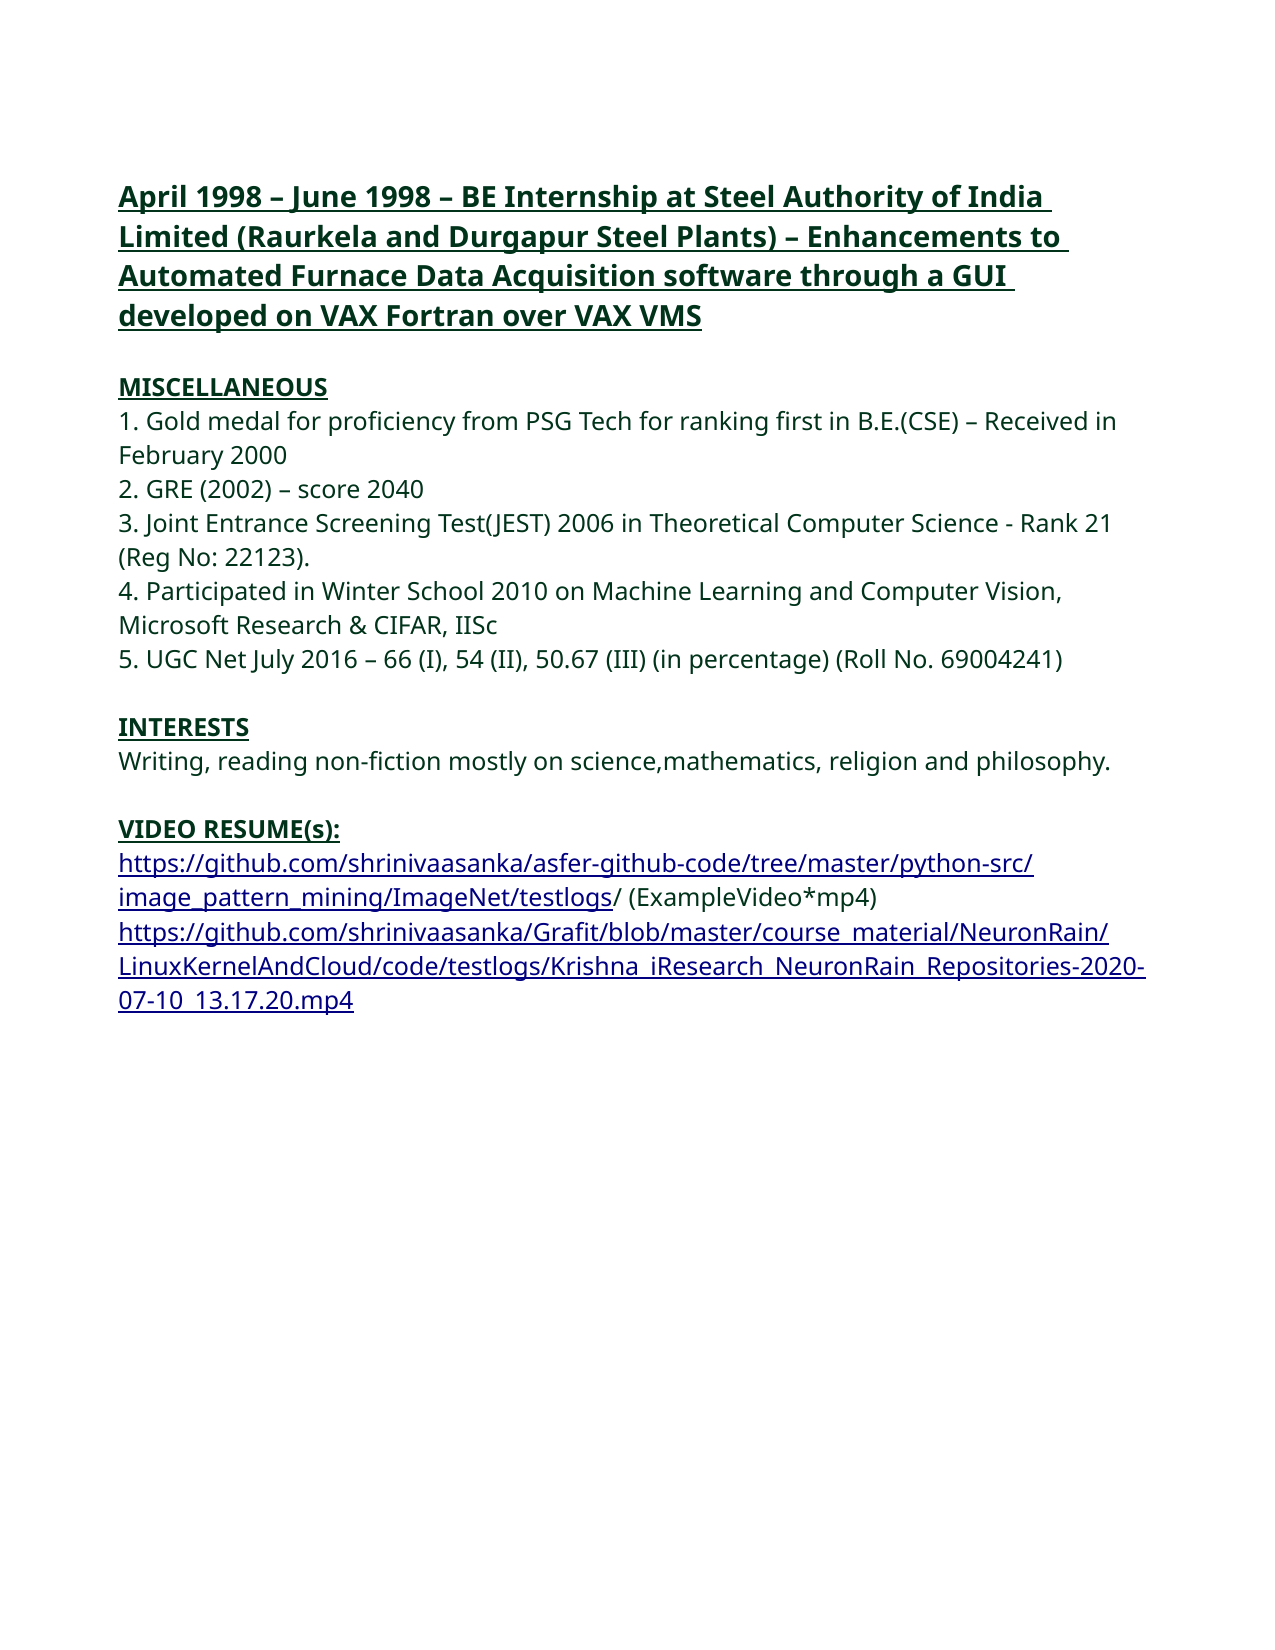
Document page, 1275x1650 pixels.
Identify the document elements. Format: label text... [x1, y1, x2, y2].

text 2. GRE (2002) – score 2040 [118, 471, 1157, 505]
text MISCELLANEOUS [118, 369, 1157, 403]
text https://github.com/shrinivaasanka/asfer-github-code/tree/master/python-src/image_pattern_mining/ImageNet/testlogs/ (ExampleVideo*mp4) [118, 846, 1157, 914]
text 1. Gold medal for proficiency from PSG Tech for ranking first in B.E.(CSE) – Received in February 2000 [118, 403, 1157, 471]
text INTERESTS [118, 710, 1157, 744]
text 3. Joint Entrance Screening Test(JEST) 2006 in Theoretical Computer Science - Rank 21 (Reg No: 22123). [118, 505, 1157, 573]
text Writing, reading non-fiction mostly on science,mathematics, religion and philosophy. [118, 744, 1157, 778]
text https://github.com/shrinivaasanka/Grafit/blob/master/course_material/NeuronRain/LinuxKernelAndCloud/code/testlogs/Krishna_iResearch_NeuronRain_Repositories-2020-07-10_13.17.20.mp4 [118, 914, 1157, 1016]
text VIDEO RESUME(s): [118, 812, 1157, 846]
text 5. UGC Net July 2016 – 66 (I), 54 (II), 50.67 (III) (in percentage) (Roll No. 69004241) [118, 642, 1157, 676]
text April 1998 – June 1998 – BE Internship at Steel Authority of India Limited (Raurkela and Durgapur Steel Plants) – Enhancements to Automated Furnace Data Acquisition software through a GUI developed on VAX Fortran over VAX VMS [118, 176, 1157, 335]
text 4. Participated in Winter School 2010 on Machine Learning and Computer Vision, Microsoft Research & CIFAR, IISc [118, 573, 1157, 642]
